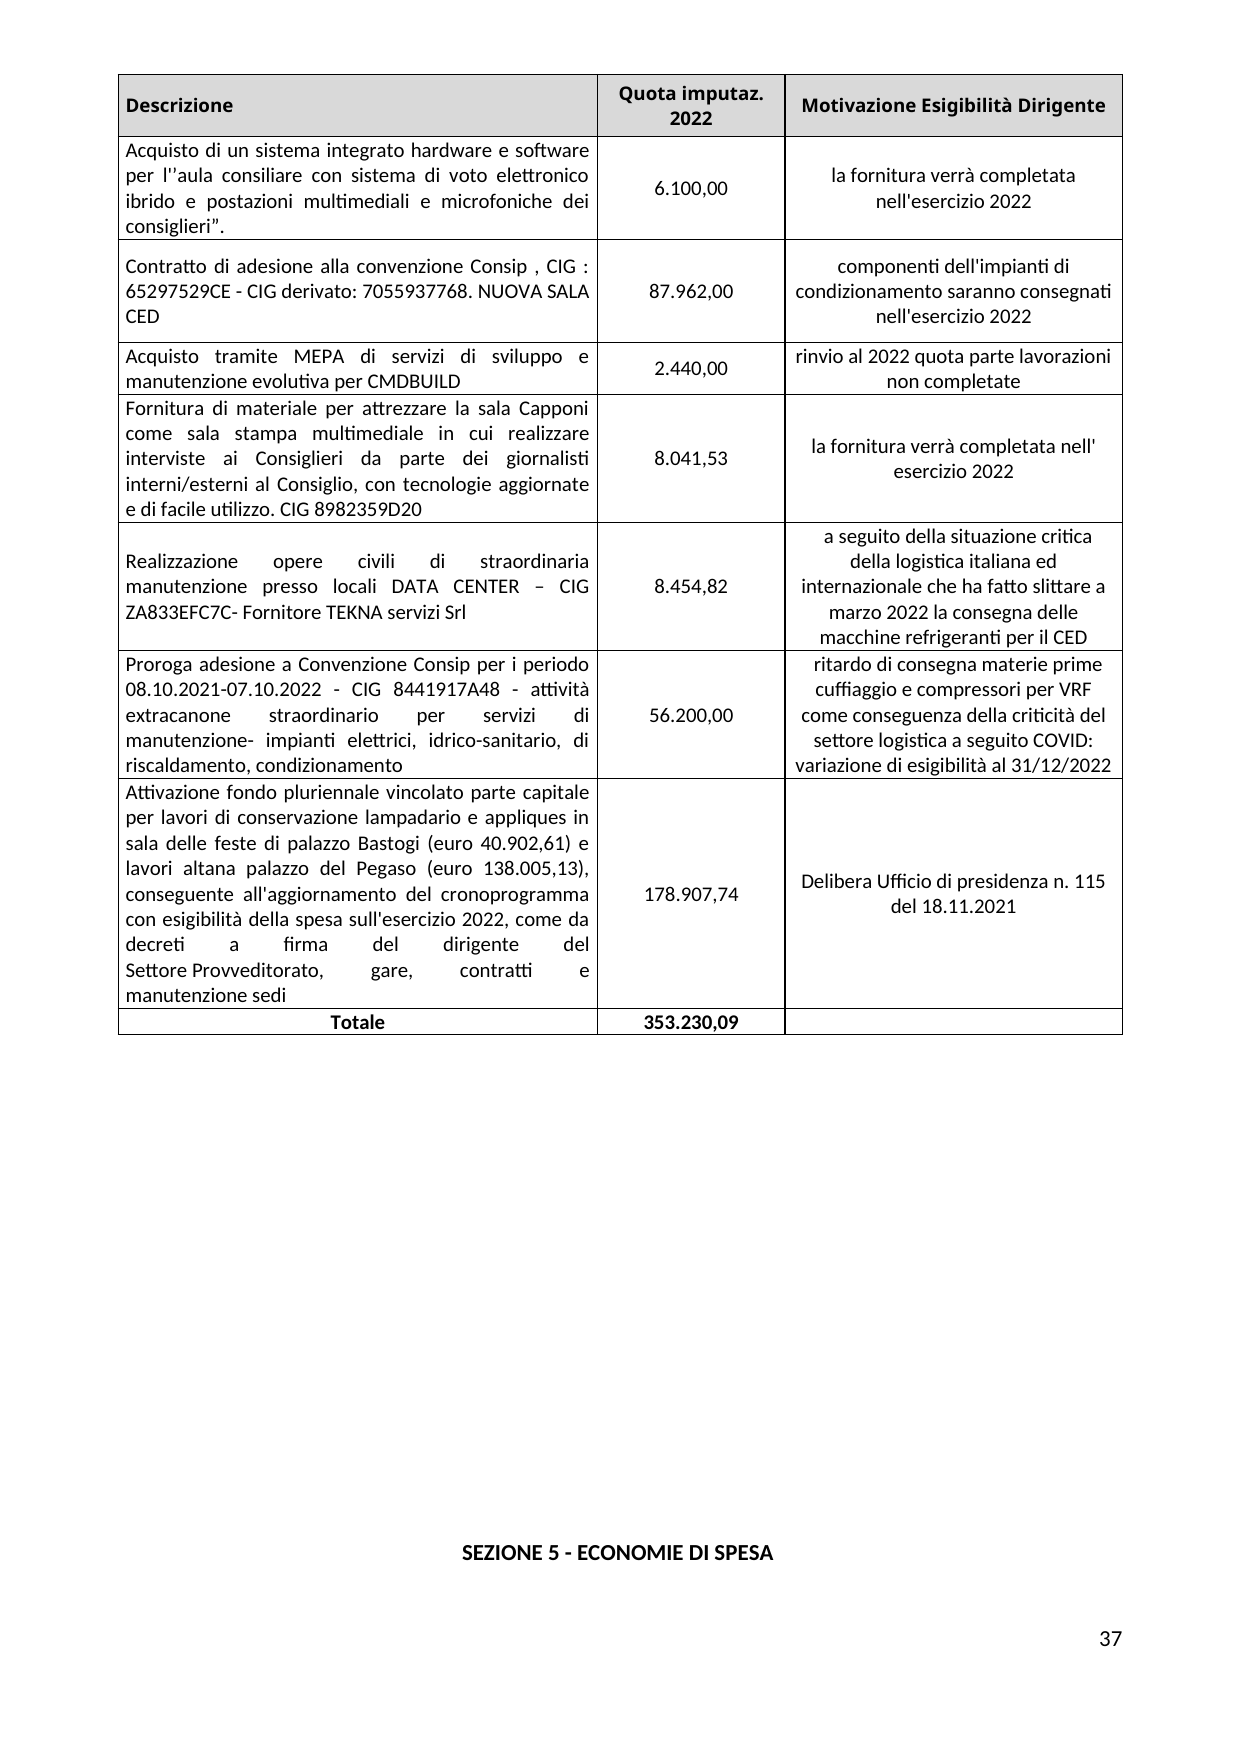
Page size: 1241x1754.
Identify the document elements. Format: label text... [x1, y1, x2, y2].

table_header Quota imputaz. 2022 [598, 75, 784, 136]
table_cell Proroga adesione a Convenzione Consip per i periodo 08.10.2021-07.10.2022 - CIG 8441917A48 - attività extracanone straordinario per servizi di manutenzione- impianti elettrici, idrico-sanitario, di riscaldamento, condizionamento [119, 651, 597, 778]
text SEZIONE 5 - ECONOMIE DI SPESA [118, 1538, 1122, 1566]
table_cell 8.041,53 [598, 395, 784, 522]
table_cell 8.454,82 [598, 523, 784, 650]
table_cell 178.907,74 [598, 779, 784, 1008]
table_cell Attivazione fondo pluriennale vincolato parte capitale per lavori di conservazione lampadario e appliques in sala delle feste di palazzo Bastogi (euro 40.902,61) e lavori altana palazzo del Pegaso (euro 138.005,13), conseguente all'aggiornamento del cronoprogramma con esigibilità della spesa sull'esercizio 2022, come da decreti a firma del dirigente del Settore Provveditorato, gare, contratti e manutenzione sedi [119, 779, 597, 1008]
table_cell 87.962,00 [598, 240, 784, 342]
table_cell Delibera Ufficio di presidenza n. 115 del 18.11.2021 [786, 779, 1122, 1008]
table_cell ritardo di consegna materie prime cuffiaggio e compressori per VRF come conseguenza della criticità del settore logistica a seguito COVID: variazione di esigibilità al 31/12/2022 [786, 651, 1122, 778]
table_cell 353.230,09 [598, 1009, 784, 1034]
table_cell [786, 1009, 1122, 1034]
table_cell 6.100,00 [598, 137, 784, 239]
table_cell Acquisto tramite MEPA di servizi di sviluppo e manutenzione evolutiva per CMDBUILD [119, 343, 597, 394]
table_cell 56.200,00 [598, 651, 784, 778]
table_cell Acquisto di un sistema integrato hardware e software per l'’aula consiliare con sistema di voto elettronico ibrido e postazioni multimediali e microfoniche dei consiglieri”. [119, 137, 597, 239]
table_cell Contratto di adesione alla convenzione Consip , CIG : 65297529CE - CIG derivato: 7055937768. NUOVA SALA CED [119, 240, 597, 342]
table_cell Realizzazione opere civili di straordinaria manutenzione presso locali DATA CENTER – CIG ZA833EFC7C- Fornitore TEKNA servizi Srl [119, 523, 597, 650]
table_cell Totale [119, 1009, 597, 1034]
table_cell 2.440,00 [598, 343, 784, 394]
table_cell rinvio al 2022 quota parte lavorazioni non completate [786, 343, 1122, 394]
table_cell la fornitura verrà completata nell' esercizio 2022 [786, 395, 1122, 522]
table_cell la fornitura verrà completata nell'esercizio 2022 [786, 137, 1122, 239]
table_header Descrizione [119, 75, 597, 136]
table_cell Fornitura di materiale per attrezzare la sala Capponi come sala stampa multimediale in cui realizzare interviste ai Consiglieri da parte dei giornalisti interni/esterni al Consiglio, con tecnologie aggiornate e di facile utilizzo. CIG 8982359D20 [119, 395, 597, 522]
table_header Motivazione Esigibilità Dirigente [786, 75, 1122, 136]
table_cell componenti dell'impianti di condizionamento saranno consegnati nell'esercizio 2022 [786, 240, 1122, 342]
table_cell a seguito della situazione critica della logistica italiana ed internazionale che ha fatto slittare a marzo 2022 la consegna delle macchine refrigeranti per il CED [786, 523, 1122, 650]
